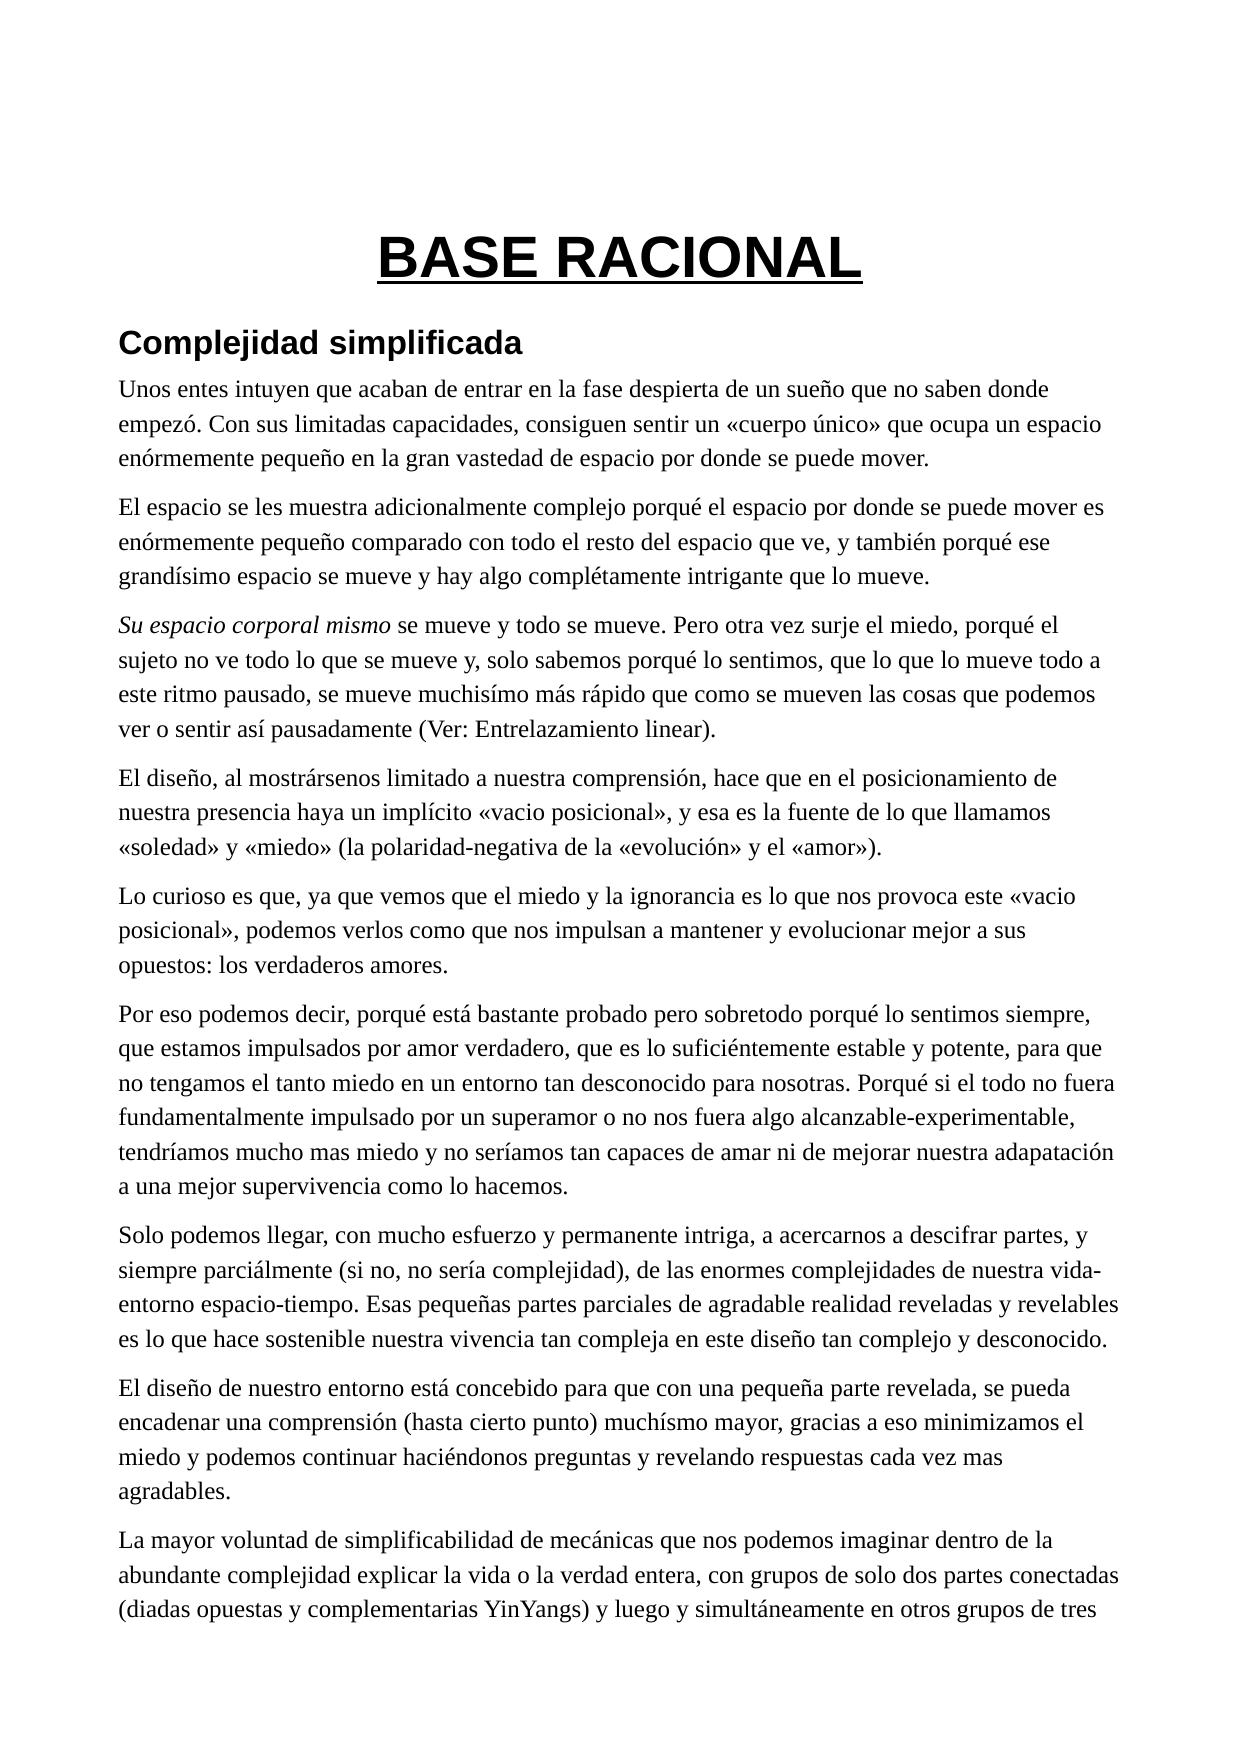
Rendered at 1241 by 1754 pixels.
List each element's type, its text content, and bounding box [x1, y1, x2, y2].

text El diseño de nuestro entorno está concebido para que con una pequeña parte revelada, se pueda encadenar una comprensión (hasta cierto punto) muchísmo mayor, gracias a eso minimizamos el miedo y podemos continuar haciéndonos preguntas y revelando respuestas cada vez mas agradables. [118, 1373, 1122, 1505]
text Unos entes intuyen que acaban de entrar en la fase despierta de un sueño que no saben donde empezó. Con sus limitadas capacidades, consiguen sentir un «cuerpo único» que ocupa un espacio enórmemente pequeño en la gran vastedad de espacio por donde se puede mover. [118, 374, 1122, 472]
text Su espacio corporal mismo se mueve y todo se mueve. Pero otra vez surje el miedo, porqué el sujeto no ve todo lo que se mueve y, solo sabemos porqué lo sentimos, que lo que lo mueve todo a este ritmo pausado, se mueve muchisímo más rápido que como se mueven las cosas que podemos ver o sentir así pausadamente (Ver: Entrelazamiento linear). [118, 610, 1122, 742]
text Por eso podemos decir, porqué está bastante probado pero sobretodo porqué lo sentimos siempre, que estamos impulsados por amor verdadero, que es lo suficiéntemente estable y potente, para que no tengamos el tanto miedo en un entorno tan desconocido para nosotras. Porqué si el todo no fuera fundamentalmente impulsado por un superamor o no nos fuera algo alcanzable-experimentable, tendríamos mucho mas miedo y no seríamos tan capaces de amar ni de mejorar nuestra adapatación a una mejor supervivencia como lo hacemos. [118, 999, 1122, 1200]
subtitle BASE RACIONAL [118, 223, 1122, 290]
text Solo podemos llegar, con mucho esfuerzo y permanente intriga, a acercarnos a descifrar partes, y siempre parciálmente (si no, no sería complejidad), de las enormes complejidades de nuestra vida-entorno espacio-tiempo. Esas pequeñas partes parciales de agradable realidad reveladas y revelables es lo que hace sostenible nuestra vivencia tan compleja en este diseño tan complejo y desconocido. [118, 1220, 1122, 1352]
text El diseño, al mostrársenos limitado a nuestra comprensión, hace que en el posicionamiento de nuestra presencia haya un implícito «vacio posicional», y esa es la fuente de lo que llamamos «soledad» y «miedo» (la polaridad-negativa de la «evolución» y el «amor»). [118, 763, 1122, 861]
text El espacio se les muestra adicionalmente complejo porqué el espacio por donde se puede mover es enórmemente pequeño comparado con todo el resto del espacio que ve, y también porqué ese grandísimo espacio se mueve y hay algo complétamente intrigante que lo mueve. [118, 492, 1122, 590]
text Lo curioso es que, ya que vemos que el miedo y la ignorancia es lo que nos provoca este «vacio posicional», podemos verlos como que nos impulsan a mantener y evolucionar mejor a sus opuestos: los verdaderos amores. [118, 881, 1122, 978]
text La mayor voluntad de simplificabilidad de mecánicas que nos podemos imaginar dentro de la abundante complejidad explicar la vida o la verdad entera, con grupos de solo dos partes conectadas (diadas opuestas y complementarias YinYangs) y luego y simultáneamente en otros grupos de tres [118, 1525, 1122, 1623]
subtitle Complejidad simplificada [118, 323, 1122, 362]
